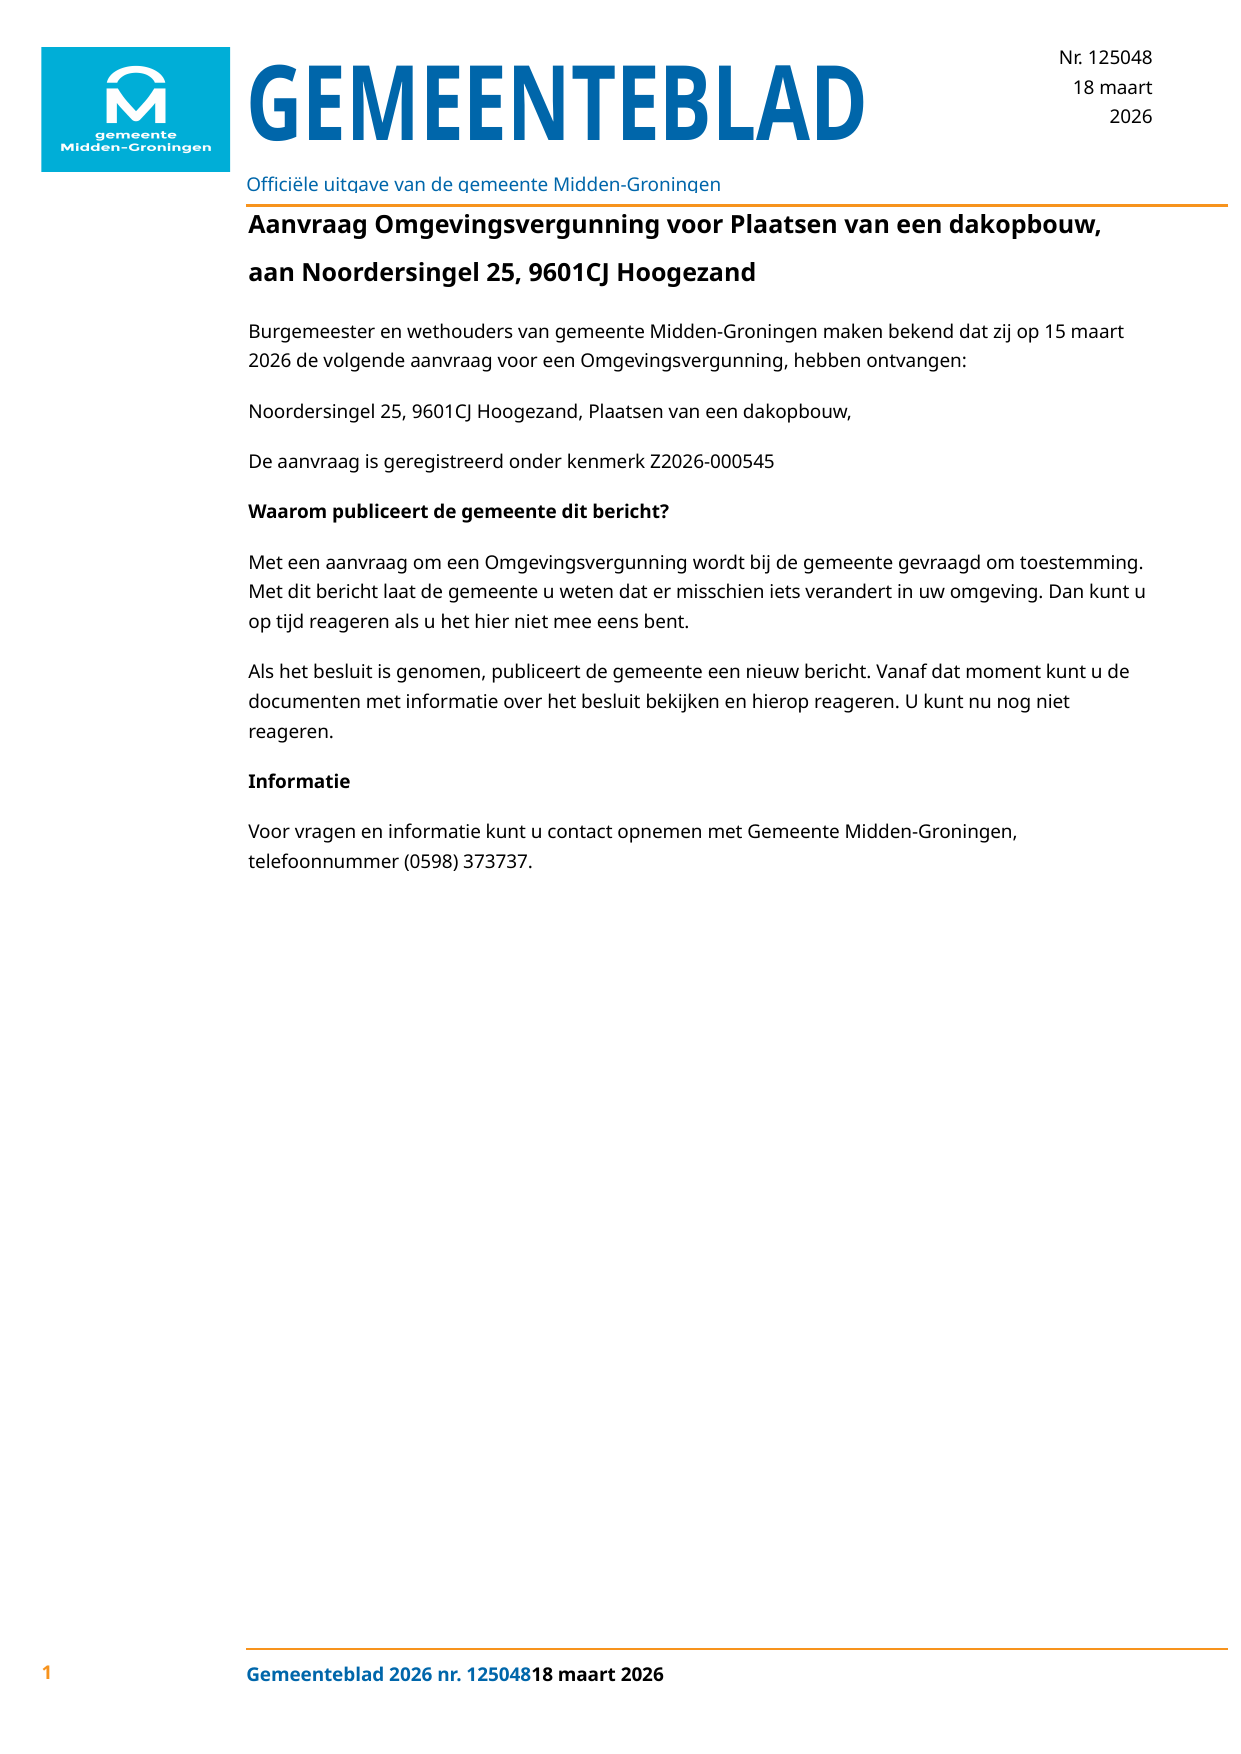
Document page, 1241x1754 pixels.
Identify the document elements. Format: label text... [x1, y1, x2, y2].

text De aanvraag is geregistreerd onder kenmerk Z2026-000545 [248, 448, 1152, 474]
text Noordersingel 25, 9601CJ Hoogezand, Plaatsen van een dakopbouw, [248, 398, 1152, 424]
text Als het besluit is genomen, publiceert de gemeente een nieuw bericht. Vanaf dat moment kunt u de documenten met informatie over het besluit bekijken en hierop reageren. U kunt nu nog niet reageren. [248, 659, 1152, 744]
text Informatie [248, 768, 1152, 794]
picture [108, 66, 164, 82]
picture [184, 146, 190, 153]
text Burgemeester en wethouders van gemeente Midden-Groningen maken bekend dat zij op 15 maart 2026 de volgende aanvraag voor een Omgevingsvergunning, hebben ontvangen: [248, 318, 1152, 373]
text Waarom publiceert de gemeente dit bericht? [248, 499, 1152, 524]
text Voor vragen en informatie kunt u contact opnemen met Gemeente Midden-Groningen, telefoonnummer (0598) 373737. [248, 819, 1152, 874]
picture [107, 89, 165, 122]
text Aanvraag Omgevingsvergunning voor Plaatsen van een dakopbouw, aan Noordersingel 25, 9601CJ Hoogezand [248, 207, 1152, 288]
text Met een aanvraag om een Omgevingsvergunning wordt bij de gemeente gevraagd om toestemming. Met dit bericht laat de gemeente u weten dat er misschien iets verandert in uw omgeving. Dan kunt u op tijd reageren als u het hier niet mee eens bent. [248, 549, 1152, 634]
